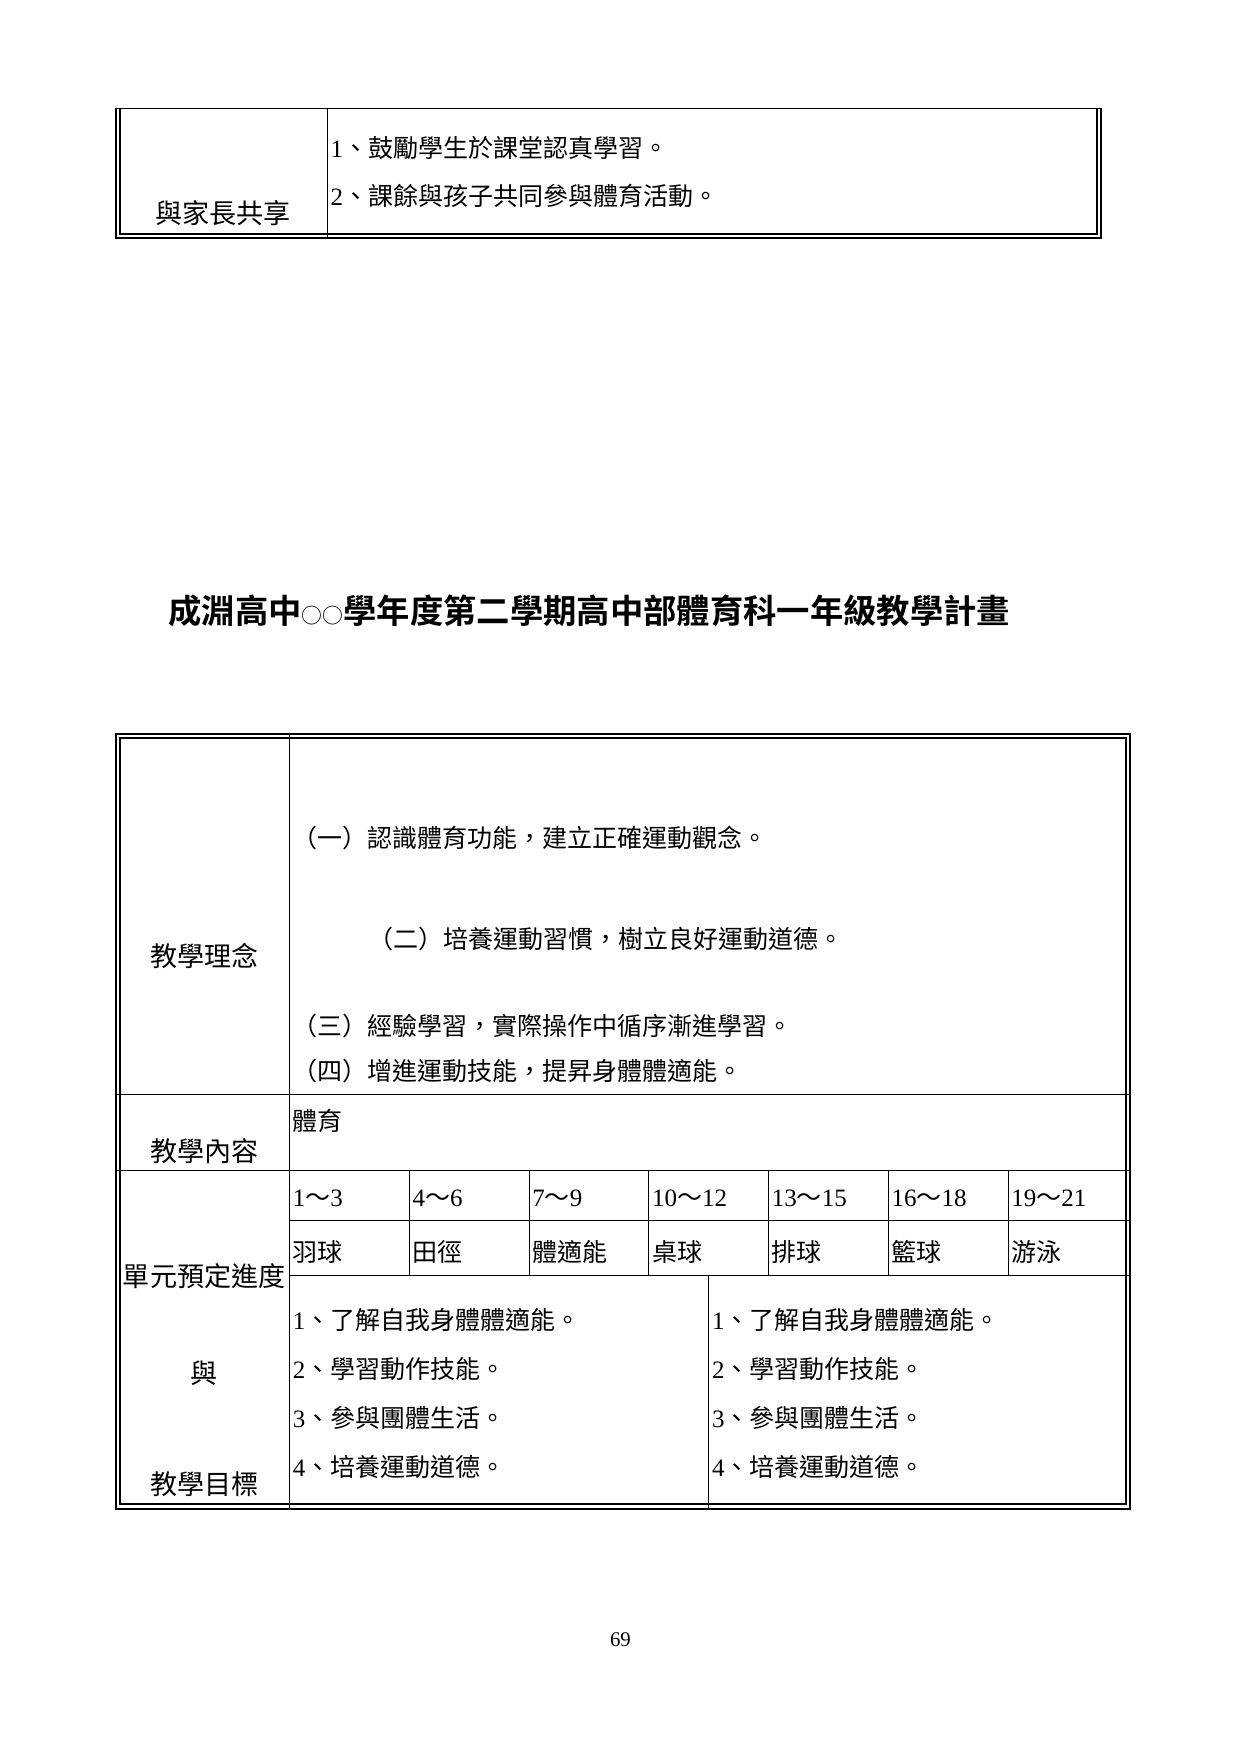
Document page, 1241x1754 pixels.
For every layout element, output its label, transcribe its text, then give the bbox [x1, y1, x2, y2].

table_cell 16～18 [889, 1171, 1008, 1220]
table_header 教學理念 [121, 739, 289, 1094]
table_cell 單元預定進度 與 教學目標 [121, 1171, 289, 1503]
table_cell 田徑 [410, 1221, 529, 1275]
table_cell 體育 [290, 1095, 1125, 1170]
table_cell 體適能 [530, 1221, 648, 1275]
table_cell 教學內容 [121, 1095, 289, 1170]
table_cell 1、鼓勵學生於課堂認真學習。 2、課餘與孩子共同參與體育活動。 [328, 109, 1096, 233]
table_cell 10～12 [649, 1171, 768, 1220]
table_cell 1、了解自我身體體適能。 2、學習動作技能。 3、參與團體生活。 4、培養運動道德。 [290, 1276, 708, 1503]
table_header （一）認識體育功能，建立正確運動觀念。 （二）培養運動習慣，樹立良好運動道德。 （三）經驗學習，實際操作中循序漸進學習。 （四）增進運動技能，提昇身體體適能。 [290, 739, 1125, 1094]
table_cell 籃球 [889, 1221, 1008, 1275]
table_cell 羽球 [290, 1221, 409, 1275]
text 成淵高中○○學年度第二學期高中部體育科一年級教學計畫 [118, 585, 1122, 633]
table_cell 4～6 [410, 1171, 529, 1220]
table_cell 排球 [769, 1221, 888, 1275]
table_cell 游泳 [1009, 1221, 1125, 1275]
table_cell 19～21 [1009, 1171, 1125, 1220]
table_cell 桌球 [649, 1221, 768, 1275]
table_cell 1～3 [290, 1171, 409, 1220]
table_cell 1、了解自我身體體適能。 2、學習動作技能。 3、參與團體生活。 4、培養運動道德。 [709, 1276, 1125, 1503]
table_cell 7～9 [530, 1171, 648, 1220]
table_cell 13～15 [769, 1171, 888, 1220]
table_cell 與家長共享 [121, 109, 327, 233]
